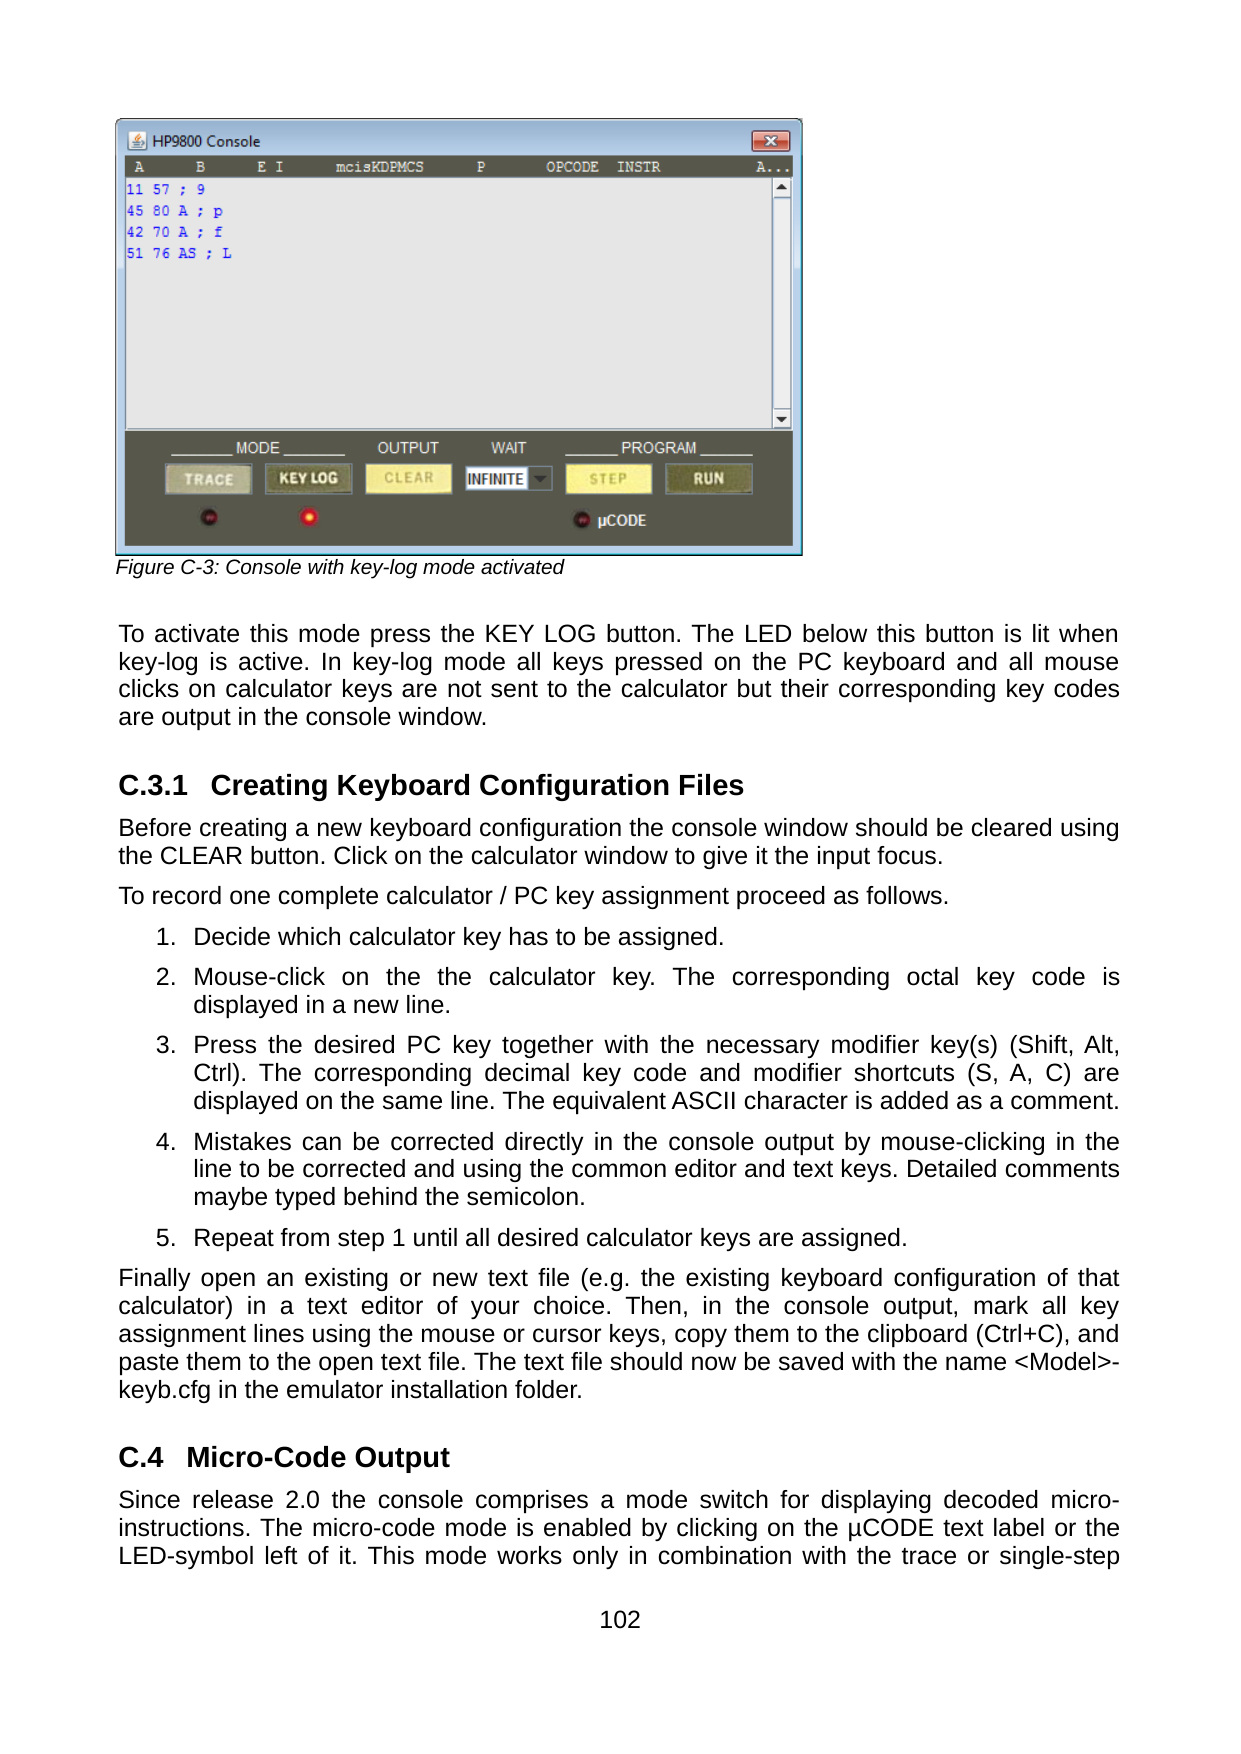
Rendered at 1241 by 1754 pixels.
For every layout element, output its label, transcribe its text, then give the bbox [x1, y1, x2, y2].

list Mouse-click on the the calculator key. The corresponding octal key code is displayed in a new line. [156, 963, 1122, 1019]
list Mistakes can be corrected directly in the console output by mouse-clicking in the line to be corrected and using the common editor and text keys. Detailed comments maybe typed behind the semicolon. [156, 1127, 1122, 1211]
text To activate this mode press the KEY LOG button. The LED below this button is lit when key-log is active. In key-log mode all keys pressed on the PC keyboard and all mouse clicks on calculator keys are not sent to the calculator but their corresponding key codes are output in the console window. [118, 619, 1122, 731]
list Press the desired PC key together with the necessary modifier key(s) (Shift, Alt, Ctrl). The corresponding decimal key code and modifier shortcuts (S, A, C) are displayed on the same line. The equivalent ASCII character is added as a comment. [156, 1031, 1122, 1115]
text Finally open an existing or new text file (e.g. the existing keyboard configuration of that calculator) in a text editor of your choice. Then, in the console output, mark all key assignment lines using the mouse or cursor keys, copy them to the clipboard (Ctrl+C), and paste them to the open text file. The text file should now be saved with the name <Model>-keyb.cfg in the emulator installation folder. [118, 1264, 1122, 1404]
text To record one complete calculator / PC key assignment proceed as follows. [118, 882, 1122, 910]
picture [115, 118, 803, 556]
subtitle Creating Keyboard Configuration Files [118, 768, 1122, 801]
text Since release 2.0 the console comprises a mode switch for displaying decoded micro-instructions. The micro-code mode is enabled by clicking on the µCODE text label or the LED-symbol left of it. This mode works only in combination with the trace or single-step [118, 1486, 1122, 1570]
list Decide which calculator key has to be assigned. [156, 922, 1122, 950]
subtitle Micro-Code Output [118, 1441, 1122, 1474]
list Repeat from step 1 until all desired calculator keys are assigned. [156, 1224, 1122, 1252]
text Before creating a new keyboard configuration the console window should be cleared using the CLEAR button. Click on the calculator window to give it the input focus. [118, 814, 1122, 869]
text Figure C-3: Console with key-log mode activated [115, 556, 803, 579]
